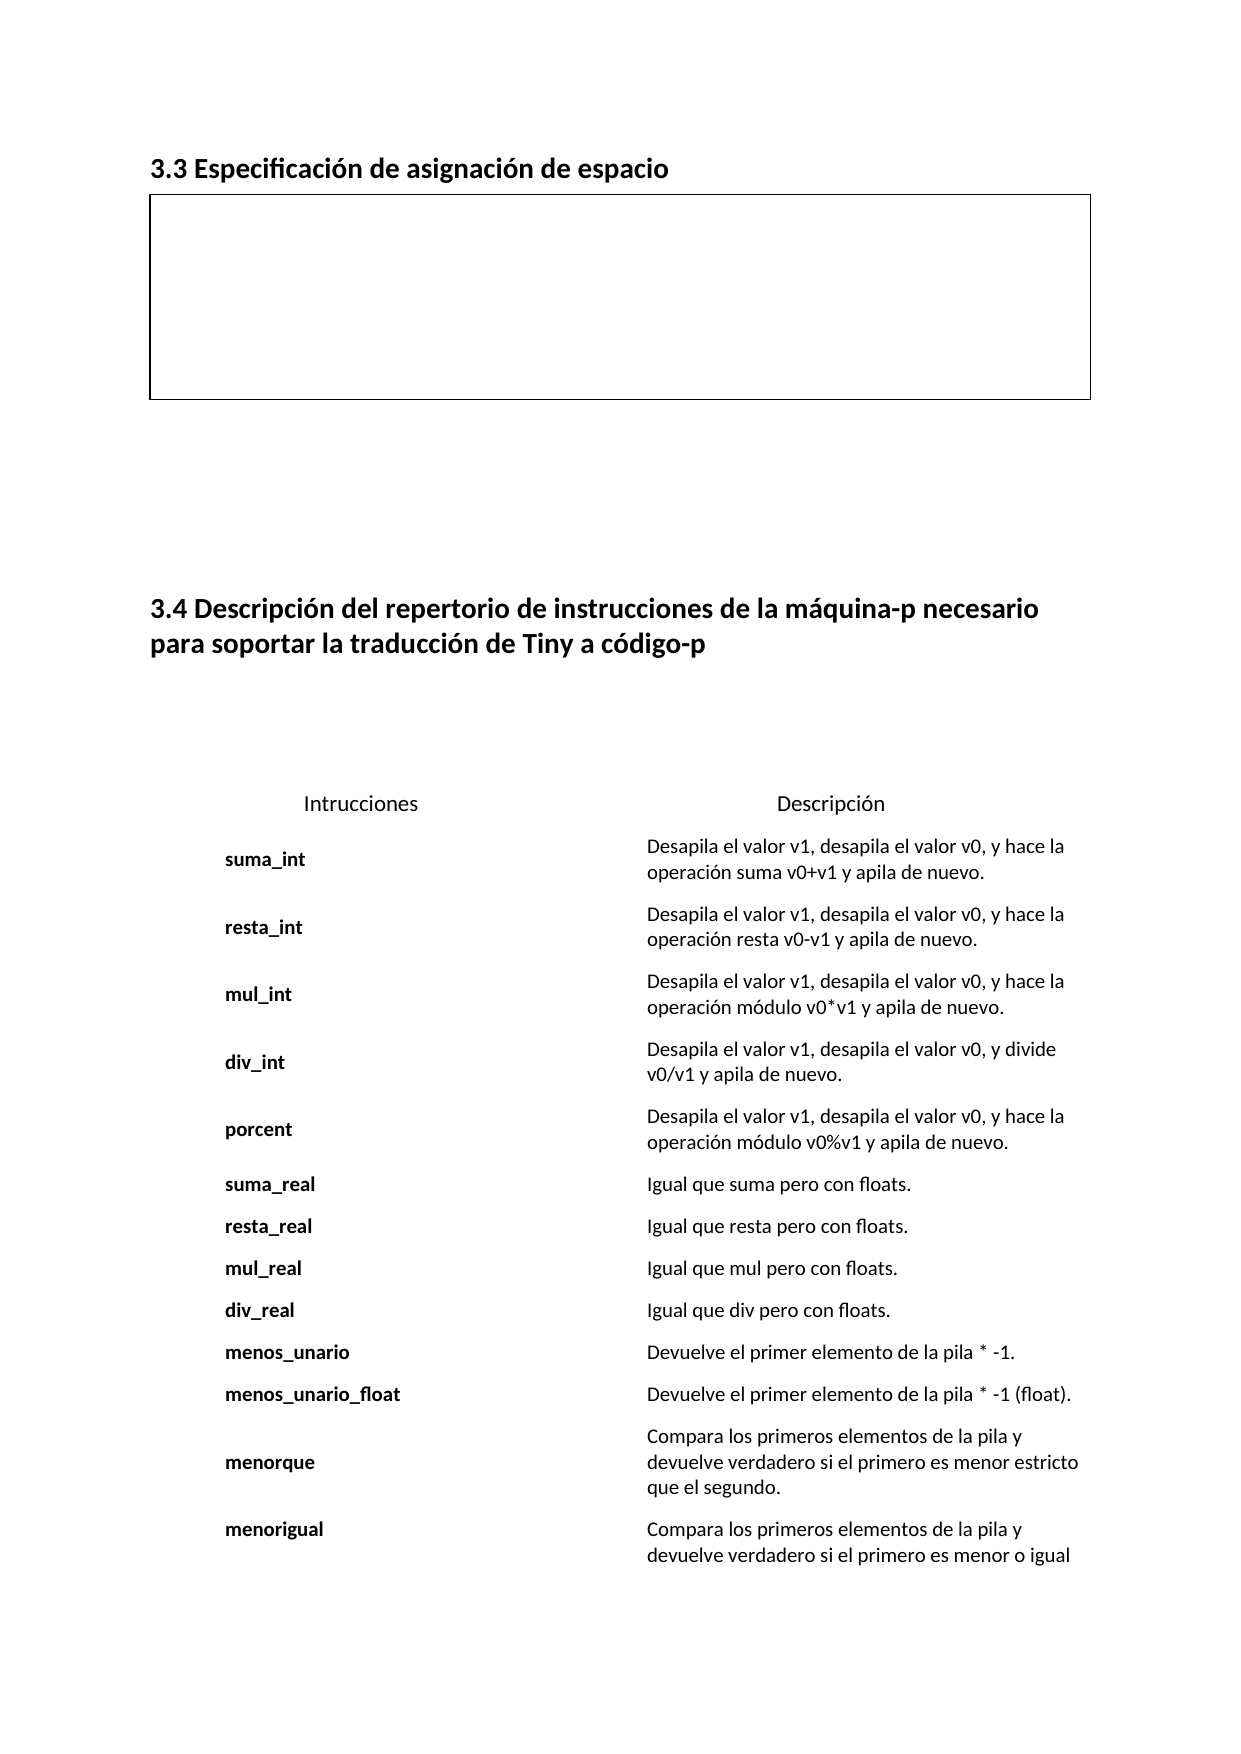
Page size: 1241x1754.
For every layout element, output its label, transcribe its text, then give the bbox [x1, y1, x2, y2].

table_cell resta_real [150, 1213, 572, 1255]
table_cell suma_int [150, 834, 572, 901]
subtitle 3.4 Descripción del repertorio de instrucciones de la máquina-p necesario para soportar la traducción de Tiny a código-p [150, 590, 1090, 661]
table_cell Compara los primeros elementos de la pila y devuelve verdadero si el primero es menor o igual [572, 1517, 1090, 1567]
table_cell Desapila el valor v1, desapila el valor v0, y hace la operación resta v0-v1 y apila de nuevo. [572, 901, 1090, 969]
table_cell Desapila el valor v1, desapila el valor v0, y hace la operación suma v0+v1 y apila de nuevo. [572, 834, 1090, 901]
table_cell suma_real [150, 1171, 572, 1213]
table_cell Desapila el valor v1, desapila el valor v0, y hace la operación módulo v0*v1 y apila de nuevo. [572, 969, 1090, 1036]
table_header [151, 195, 1090, 398]
table_cell Devuelve el primer elemento de la pila * -1 (float). [572, 1382, 1090, 1424]
table_header Descripción [572, 778, 1090, 834]
table_cell div_int [150, 1036, 572, 1104]
table_cell Igual que resta pero con floats. [572, 1213, 1090, 1255]
table_cell Igual que mul pero con floats. [572, 1255, 1090, 1297]
table_cell menos_unario [150, 1340, 572, 1382]
table_cell Igual que div pero con floats. [572, 1298, 1090, 1339]
table_cell menorigual [150, 1517, 572, 1567]
table_cell porcent [150, 1104, 572, 1171]
subtitle 3.3 Especificación de asignación de espacio [150, 150, 1090, 186]
table_cell Compara los primeros elementos de la pila y devuelve verdadero si el primero es menor estricto que el segundo. [572, 1424, 1090, 1517]
table_cell mul_real [150, 1255, 572, 1297]
table_cell Devuelve el primer elemento de la pila * -1. [572, 1340, 1090, 1382]
table_cell Igual que suma pero con floats. [572, 1171, 1090, 1213]
table_cell div_real [150, 1298, 572, 1339]
table_cell Desapila el valor v1, desapila el valor v0, y hace la operación módulo v0%v1 y apila de nuevo. [572, 1104, 1090, 1171]
table_cell mul_int [150, 969, 572, 1036]
table_cell menorque [150, 1424, 572, 1517]
table_cell Desapila el valor v1, desapila el valor v0, y divide v0/v1 y apila de nuevo. [572, 1036, 1090, 1104]
table_header Intrucciones [150, 778, 572, 834]
table_cell menos_unario_float [150, 1382, 572, 1424]
table_cell resta_int [150, 901, 572, 969]
